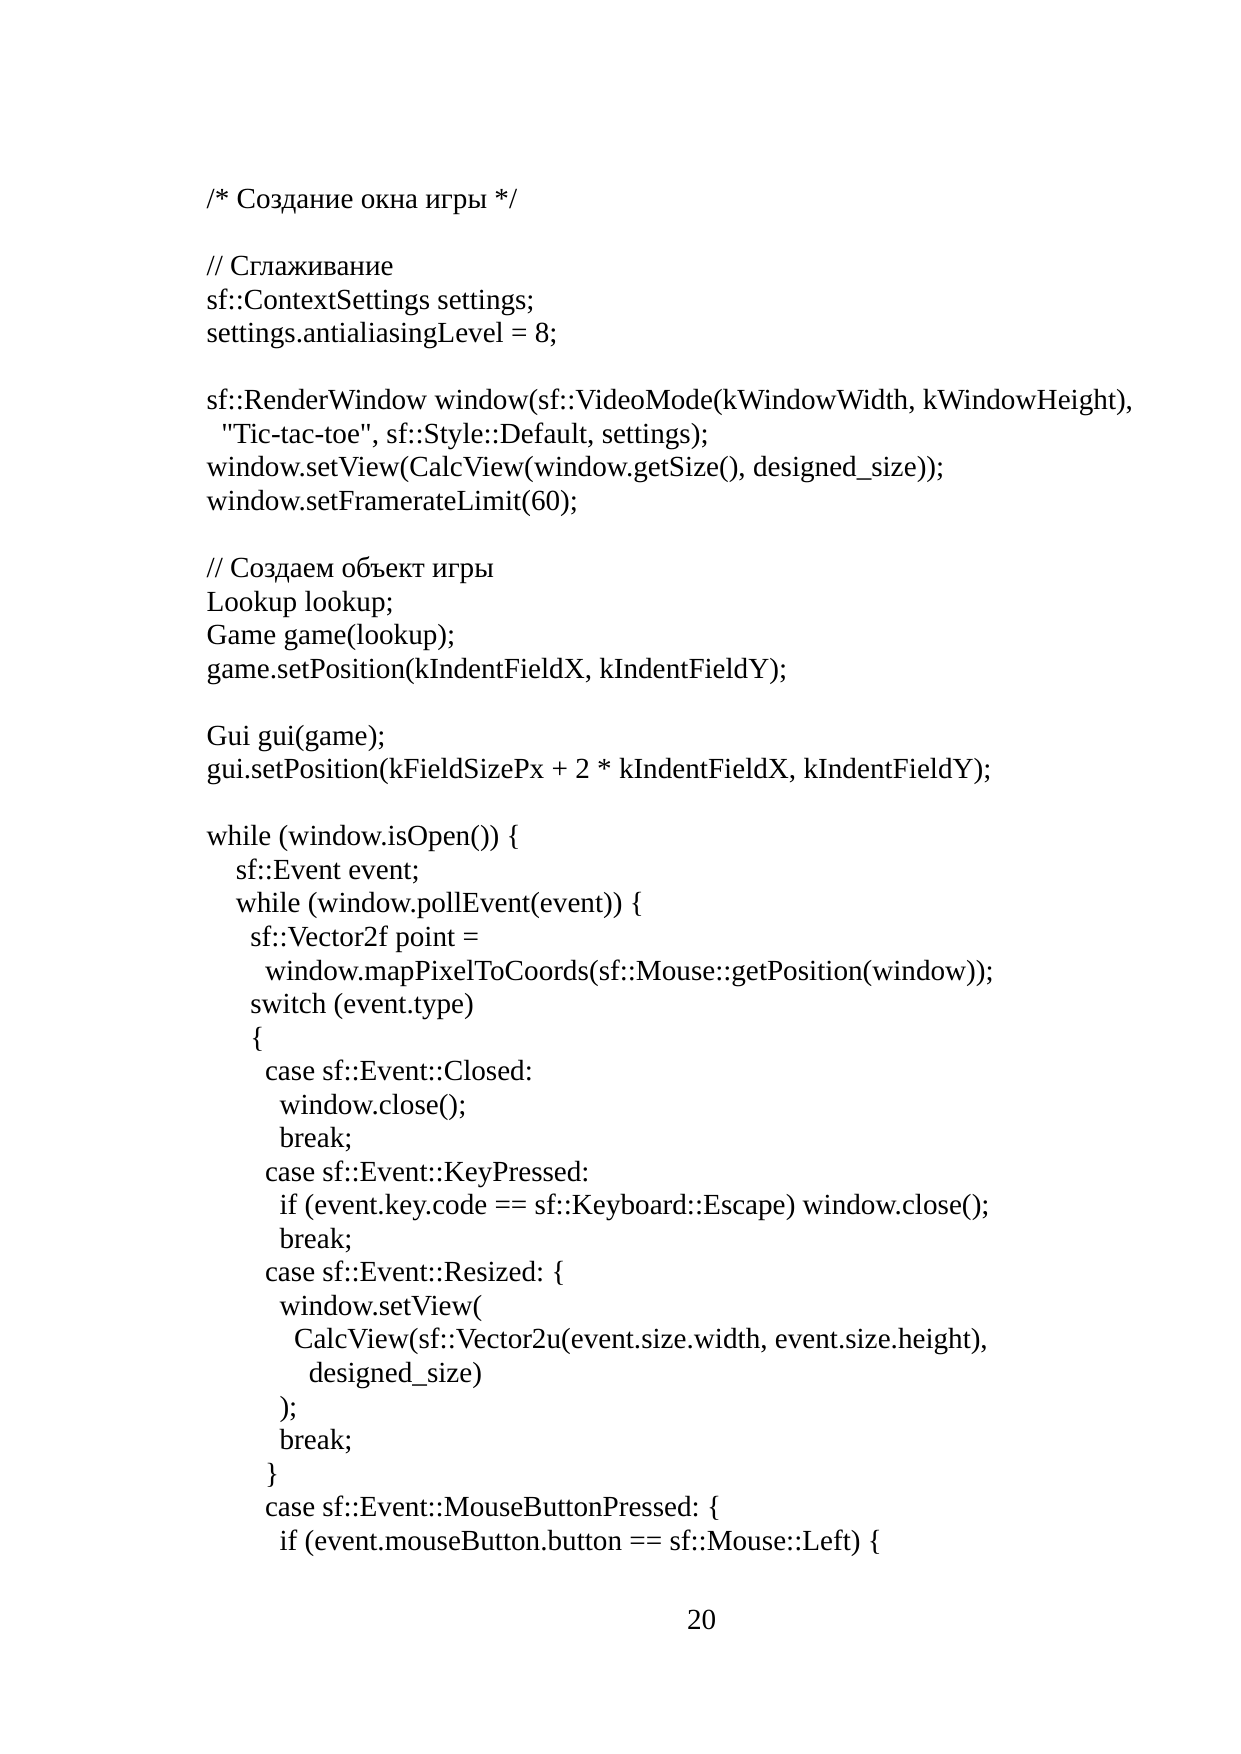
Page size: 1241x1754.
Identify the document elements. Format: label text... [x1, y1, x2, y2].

text /* Создание окна игры */ [177, 181, 1152, 215]
text window.mapPixelToCoords(sf::Mouse::getPosition(window)); [177, 953, 1152, 986]
text case sf::Event::MouseButtonPressed: { [177, 1489, 1152, 1523]
text if (event.key.code == sf::Keyboard::Escape) window.close(); [177, 1187, 1152, 1221]
text CalcView(sf::Vector2u(event.size.width, event.size.height), [177, 1322, 1152, 1355]
text window.setView( [177, 1288, 1152, 1322]
text game.setPosition(kIndentFieldX, kIndentFieldY); [177, 651, 1152, 684]
text while (window.isOpen()) { [177, 818, 1152, 852]
text case sf::Event::Closed: [177, 1053, 1152, 1087]
text break; [177, 1422, 1152, 1456]
text // Создаем объект игры [177, 550, 1152, 584]
text case sf::Event::Resized: { [177, 1254, 1152, 1288]
text Gui gui(game); [177, 718, 1152, 751]
text if (event.mouseButton.button == sf::Mouse::Left) { [177, 1523, 1152, 1556]
text while (window.pollEvent(event)) { [177, 886, 1152, 919]
text window.close(); [177, 1087, 1152, 1120]
text ); [177, 1389, 1152, 1422]
text Lookup lookup; [177, 584, 1152, 617]
text Game game(lookup); [177, 617, 1152, 651]
text sf::Vector2f point = [177, 919, 1152, 953]
text sf::RenderWindow window(sf::VideoMode(kWindowWidth, kWindowHeight), [177, 382, 1152, 416]
text sf::ContextSettings settings; [177, 282, 1152, 315]
text settings.antialiasingLevel = 8; [177, 315, 1152, 349]
text window.setFramerateLimit(60); [177, 483, 1152, 517]
text // Сглаживание [177, 248, 1152, 282]
text sf::Event event; [177, 852, 1152, 886]
text break; [177, 1120, 1152, 1154]
text switch (event.type) [177, 986, 1152, 1020]
text { [177, 1020, 1152, 1053]
text window.setView(CalcView(window.getSize(), designed_size)); [177, 449, 1152, 483]
text break; [177, 1221, 1152, 1254]
text } [177, 1456, 1152, 1489]
text "Tic-tac-toe", sf::Style::Default, settings); [177, 416, 1152, 449]
text gui.setPosition(kFieldSizePx + 2 * kIndentFieldX, kIndentFieldY); [177, 751, 1152, 785]
text case sf::Event::KeyPressed: [177, 1154, 1152, 1187]
text designed_size) [177, 1355, 1152, 1389]
